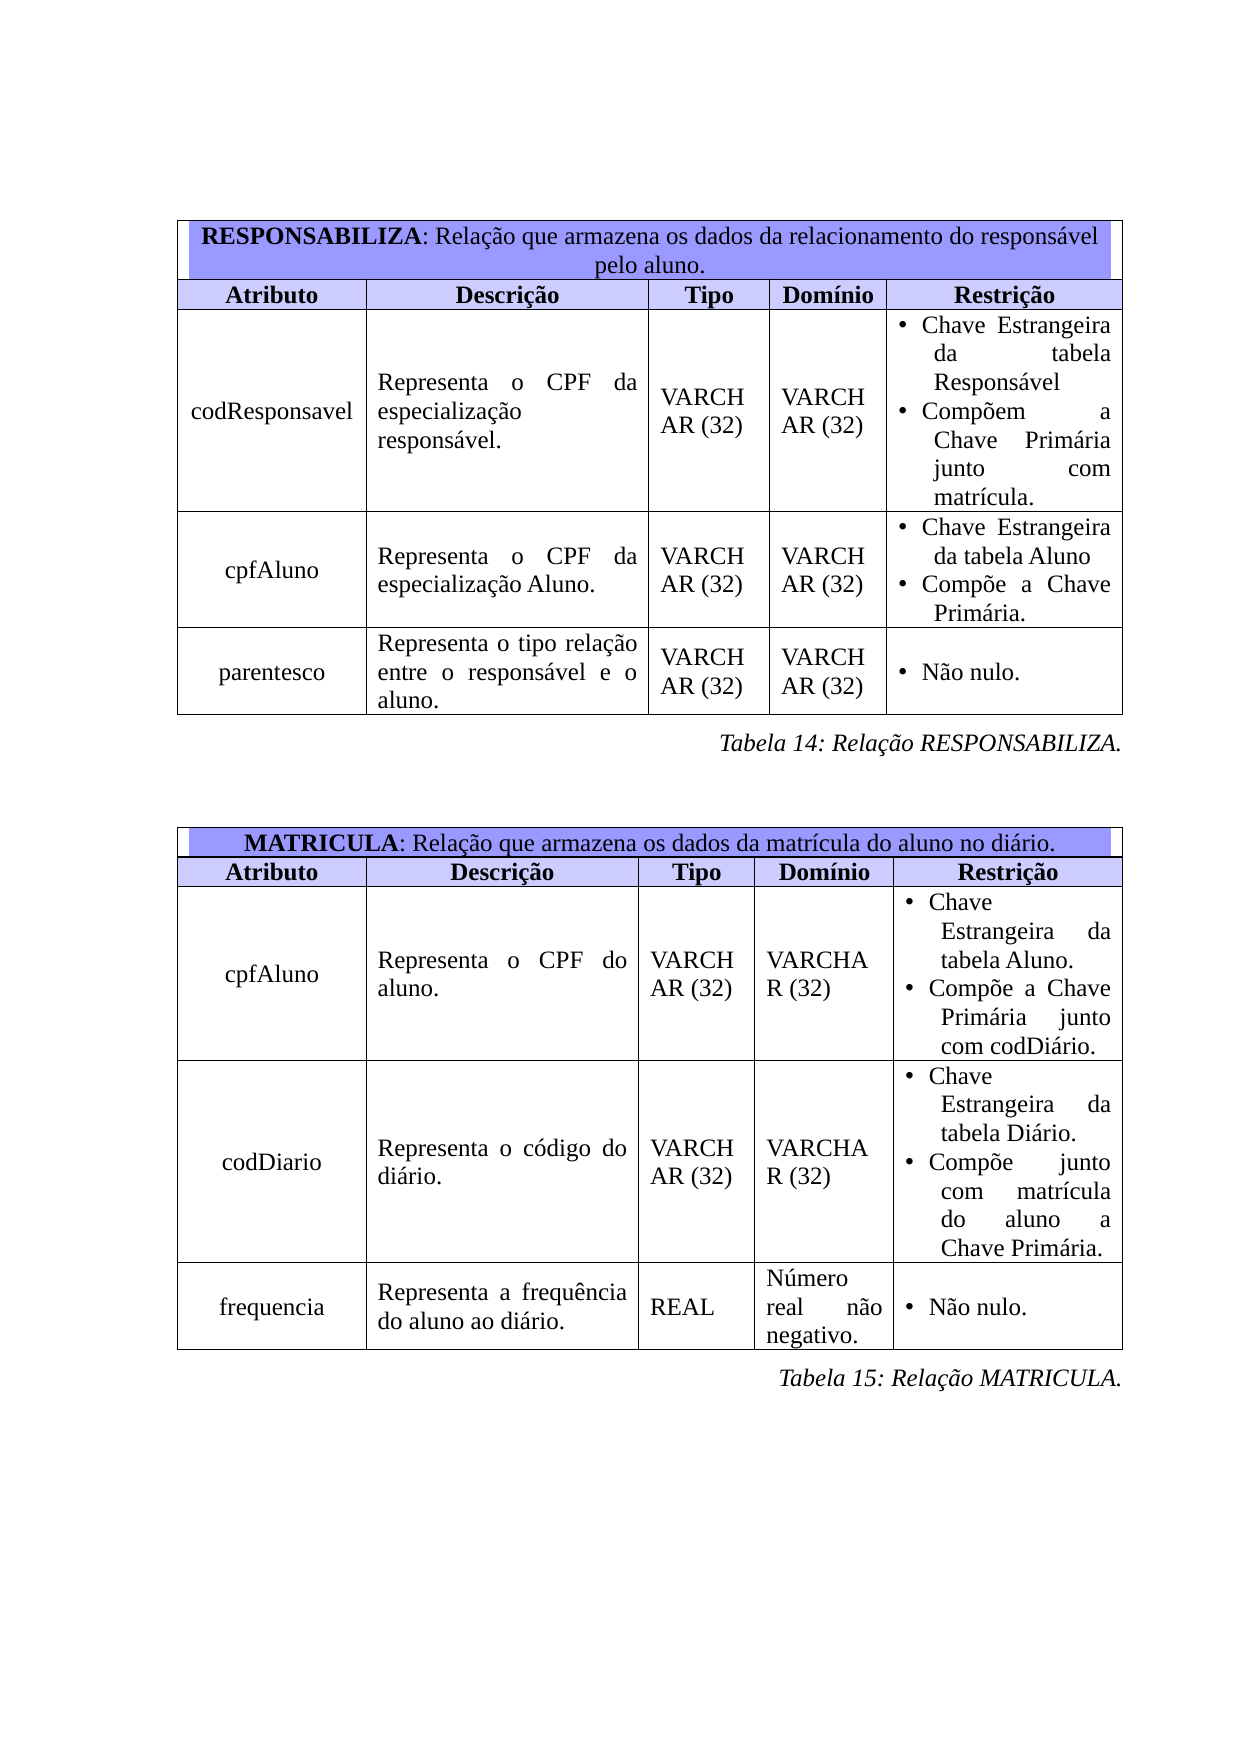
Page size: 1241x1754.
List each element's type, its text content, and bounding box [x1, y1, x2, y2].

table_cell VARCHAR (32) [770, 628, 886, 714]
table_cell VARCHAR (32) [770, 512, 886, 627]
table_cell VARCHAR (32) [649, 512, 769, 627]
table_cell Chave Estrangeira da tabela Aluno. Compõe a Chave Primária junto com codDiário. [894, 887, 1122, 1060]
table_cell Descrição [367, 280, 648, 309]
table_cell Chave Estrangeira da tabela Responsável Compõem a Chave Primária junto com matrícula. [887, 310, 1122, 511]
table_cell cpfAluno [178, 887, 366, 1060]
text Tabela 14: Relação RESPONSABILIZA. [177, 728, 1122, 757]
table_cell codResponsavel [178, 310, 366, 511]
table_cell Tipo [639, 858, 754, 886]
table_cell Descrição [367, 858, 638, 886]
table_cell Chave Estrangeira da tabela Diário. Compõe junto com matrícula do aluno a Chave Primária. [894, 1061, 1122, 1262]
table_cell Representa o CPF da especialização Aluno. [367, 512, 648, 627]
table_cell VARCHAR (32) [770, 310, 886, 511]
table_cell Número real não negativo. [755, 1263, 893, 1349]
table_cell VARCHAR (32) [755, 887, 893, 1060]
table_cell codDiario [178, 1061, 366, 1262]
table_cell Domínio [755, 858, 893, 886]
table_cell Não nulo. [887, 628, 1122, 714]
table_cell frequencia [178, 1263, 366, 1349]
table_cell REAL [639, 1263, 754, 1349]
table_cell Representa o CPF do aluno. [367, 887, 638, 1060]
table_cell Domínio [770, 280, 886, 309]
table_cell Atributo [178, 280, 366, 309]
text Tabela 15: Relação MATRICULA. [177, 1363, 1122, 1392]
table_cell VARCHAR (32) [755, 1061, 893, 1262]
table_cell Representa o código do diário. [367, 1061, 638, 1262]
table_cell Restrição [894, 858, 1122, 886]
table_cell Tipo [649, 280, 769, 309]
table_cell Representa o CPF da especialização responsável. [367, 310, 648, 511]
table_cell Não nulo. [894, 1263, 1122, 1349]
table_cell Representa a frequência do aluno ao diário. [367, 1263, 638, 1349]
table_cell parentesco [178, 628, 366, 714]
table_cell VARCHAR (32) [639, 887, 754, 1060]
table_cell Restrição [887, 280, 1122, 309]
table_cell Atributo [178, 858, 366, 886]
table_cell cpfAluno [178, 512, 366, 627]
table_cell Chave Estrangeira da tabela Aluno Compõe a Chave Primária. [887, 512, 1122, 627]
table_cell VARCHAR (32) [639, 1061, 754, 1262]
table_cell VARCHAR (32) [649, 628, 769, 714]
table_cell VARCHAR (32) [649, 310, 769, 511]
table_cell Representa o tipo relação entre o responsável e o aluno. [367, 628, 648, 714]
